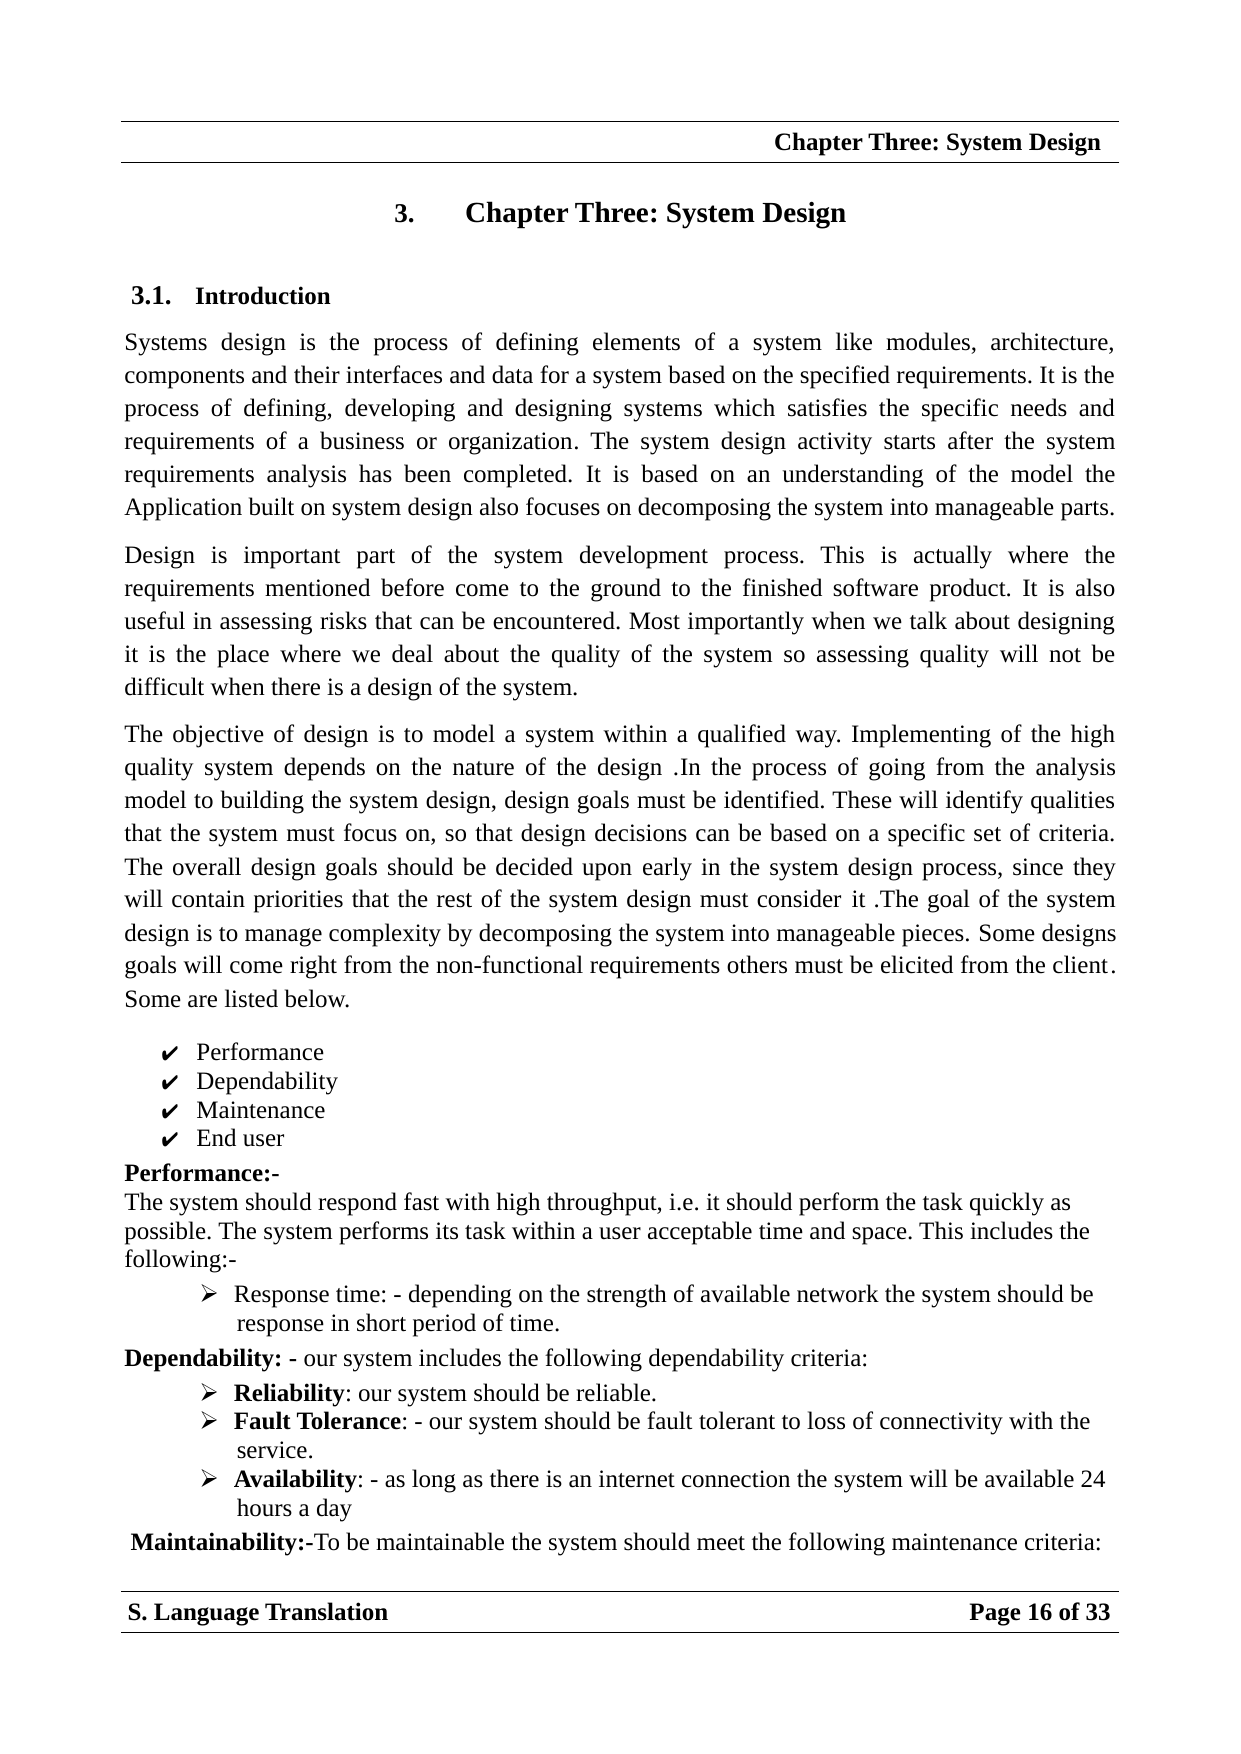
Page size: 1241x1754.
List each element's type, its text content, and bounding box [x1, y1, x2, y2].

list Availability: - as long as there is an internet connection the system will be available 24 hours a day [196, 1464, 1119, 1524]
list Performance [159, 1034, 1119, 1066]
subtitle Chapter Three: System Design [121, 192, 1119, 229]
text Performance:- [121, 1155, 1119, 1187]
list End user [159, 1123, 1119, 1155]
subtitle Introduction [121, 276, 1119, 310]
list Dependability [159, 1066, 1119, 1095]
text Systems design is the process of defining elements of a system like modules, architecture, components and their interfaces and data for a system based on the specified requirements. It is the process of defining, developing and designing systems which satisfies the specific needs and requirements of a business or organization. The system design activity starts after the system requirements analysis has been completed. It is based on an understanding of the model the Application built on system design also focuses on decomposing the system into manageable parts. [121, 324, 1119, 521]
list Maintenance [159, 1095, 1119, 1123]
text The system should respond fast with high throughput, i.e. it should perform the task quickly as possible. The system performs its task within a user acceptable time and space. This includes the following:- [121, 1187, 1119, 1276]
text The objective of design is to model a system within a qualified way. Implementing of the high quality system depends on the nature of the design .In the process of going from the analysis model to building the system design, design goals must be identified. These will identify qualities that the system must focus on, so that design decisions can be based on a specific set of criteria. The overall design goals should be decided upon early in the system design process, since they will contain priorities that the rest of the system design must consider it .The goal of the system design is to manage complexity by decomposing the system into manageable pieces. Some designs goals will come right from the non-functional requirements others must be elicited from the client. Some are listed below. [121, 716, 1119, 1015]
list Reliability: our system should be reliable. [196, 1375, 1119, 1406]
list Fault Tolerance: - our system should be fault tolerant to loss of connectivity with the service. [196, 1406, 1119, 1464]
text Design is important part of the system development process. This is actually where the requirements mentioned before come to the ground to the finished software product. It is also useful in assessing risks that can be encountered. Most importantly when we talk about designing it is the place where we deal about the quality of the system so assessing quality will not be difficult when there is a design of the system. [121, 537, 1119, 701]
list Response time: - depending on the strength of available network the system should be response in short period of time. [196, 1276, 1119, 1340]
text Dependability: - our system includes the following dependability criteria: [121, 1340, 1119, 1375]
text Maintainability:-To be maintainable the system should meet the following maintenance criteria: [121, 1524, 1119, 1559]
